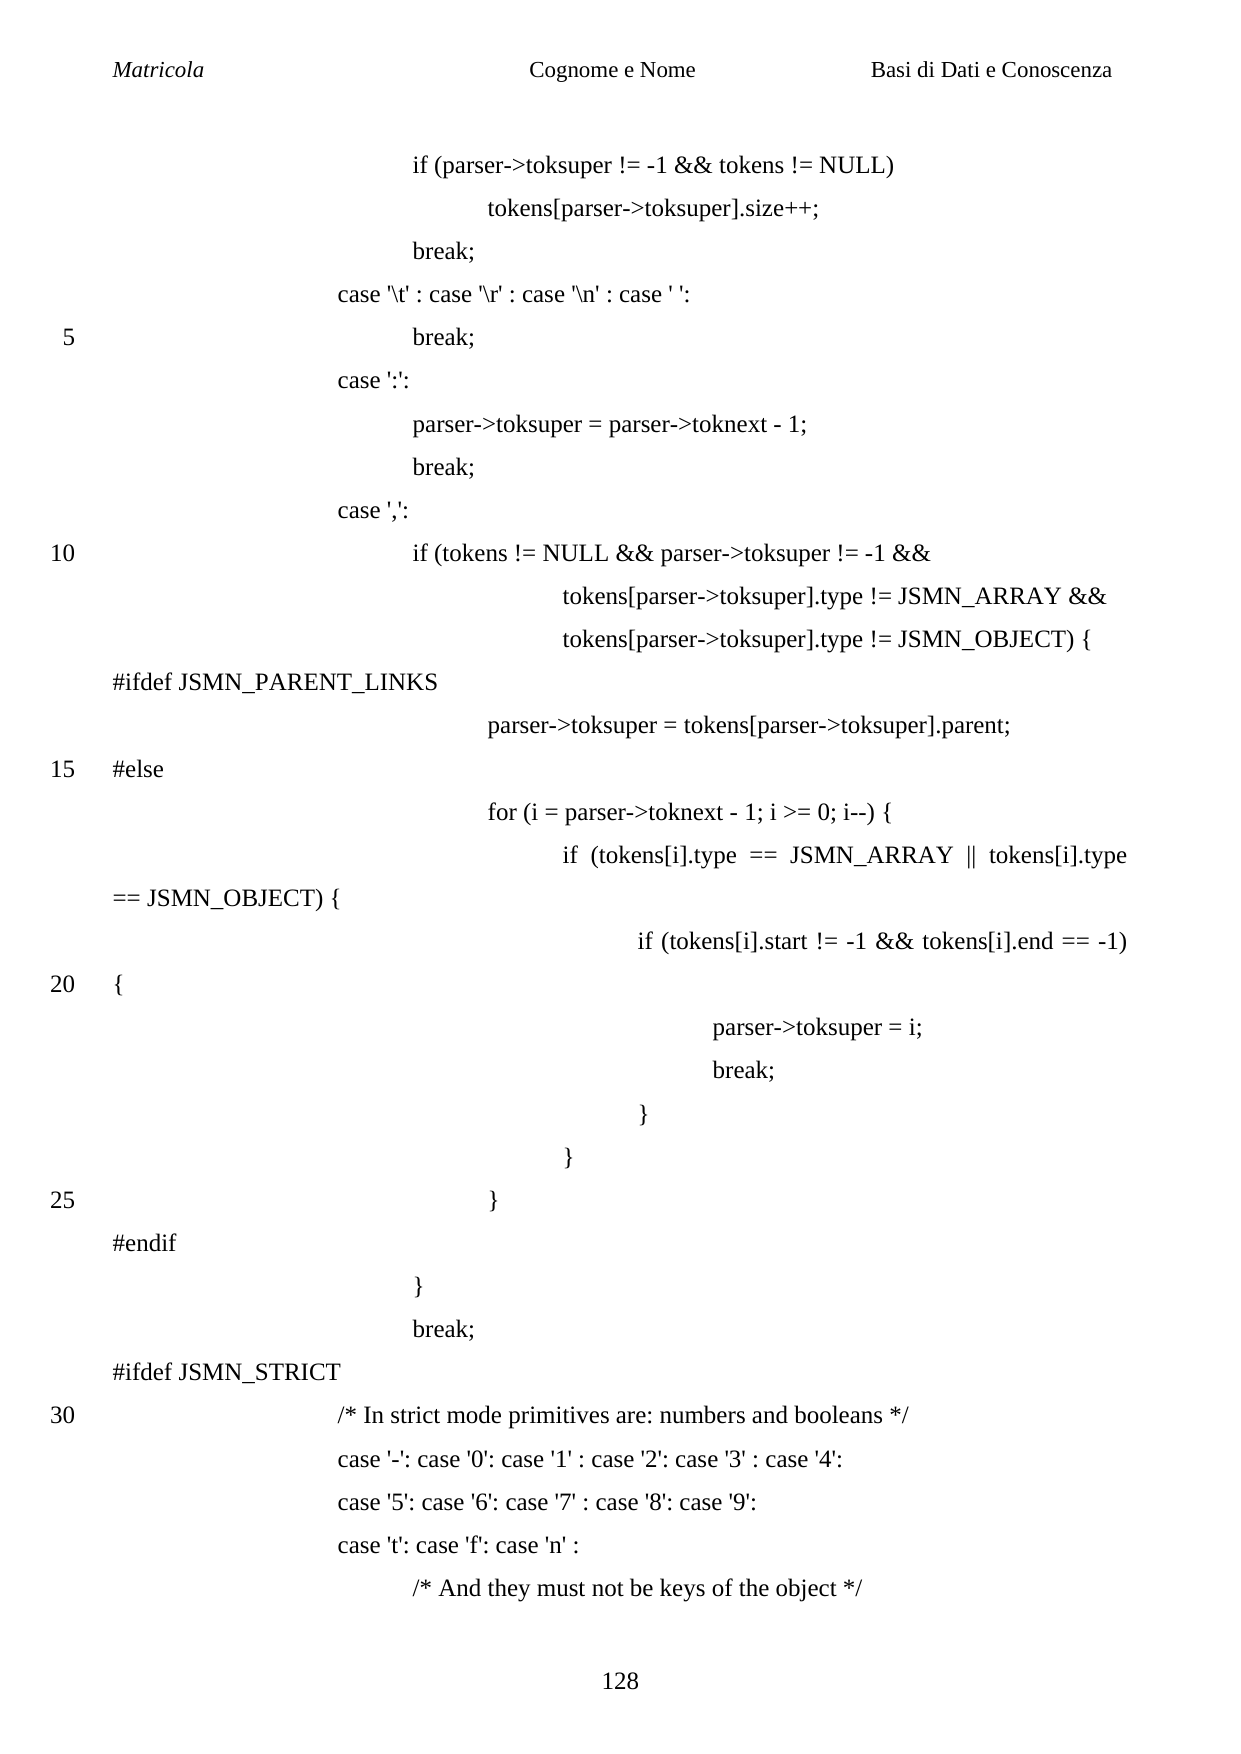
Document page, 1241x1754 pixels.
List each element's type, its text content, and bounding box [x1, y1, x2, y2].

text } [112, 1271, 1128, 1300]
text case 't': case 'f': case 'n' : [112, 1530, 1128, 1559]
text if (tokens[i].start != -1 && tokens[i].end == -1) { [112, 926, 1128, 998]
text if (parser->toksuper != -1 && tokens != NULL) [112, 150, 1128, 179]
text for (i = parser->toknext - 1; i >= 0; i--) { [112, 797, 1128, 826]
text if (tokens[i].type == JSMN_ARRAY || tokens[i].type == JSMN_OBJECT) { [112, 840, 1128, 912]
text break; [112, 1314, 1128, 1343]
text case '\t' : case '\r' : case '\n' : case ' ': [112, 279, 1128, 308]
text } [112, 1185, 1128, 1214]
text #ifdef JSMN_STRICT [112, 1357, 1128, 1386]
text /* And they must not be keys of the object */ [112, 1573, 1128, 1602]
text } [112, 1099, 1128, 1127]
text break; [112, 1056, 1128, 1084]
text tokens[parser->toksuper].size++; [112, 193, 1128, 222]
text parser->toksuper = i; [112, 1012, 1128, 1041]
text parser->toksuper = parser->toknext - 1; [112, 409, 1128, 437]
text case '5': case '6': case '7' : case '8': case '9': [112, 1487, 1128, 1516]
text break; [112, 322, 1128, 351]
text case '-': case '0': case '1' : case '2': case '3' : case '4': [112, 1444, 1128, 1472]
text case ',': [112, 495, 1128, 524]
text #else [112, 754, 1128, 782]
text if (tokens != NULL && parser->toksuper != -1 && [112, 538, 1128, 567]
text #ifdef JSMN_PARENT_LINKS [112, 667, 1128, 696]
text tokens[parser->toksuper].type != JSMN_OBJECT) { [112, 624, 1128, 653]
text break; [112, 452, 1128, 481]
text tokens[parser->toksuper].type != JSMN_ARRAY && [112, 581, 1128, 610]
text parser->toksuper = tokens[parser->toksuper].parent; [112, 711, 1128, 739]
text case ':': [112, 366, 1128, 394]
text break; [112, 236, 1128, 265]
text #endif [112, 1228, 1128, 1257]
text } [112, 1142, 1128, 1171]
text /* In strict mode primitives are: numbers and booleans */ [112, 1401, 1128, 1429]
